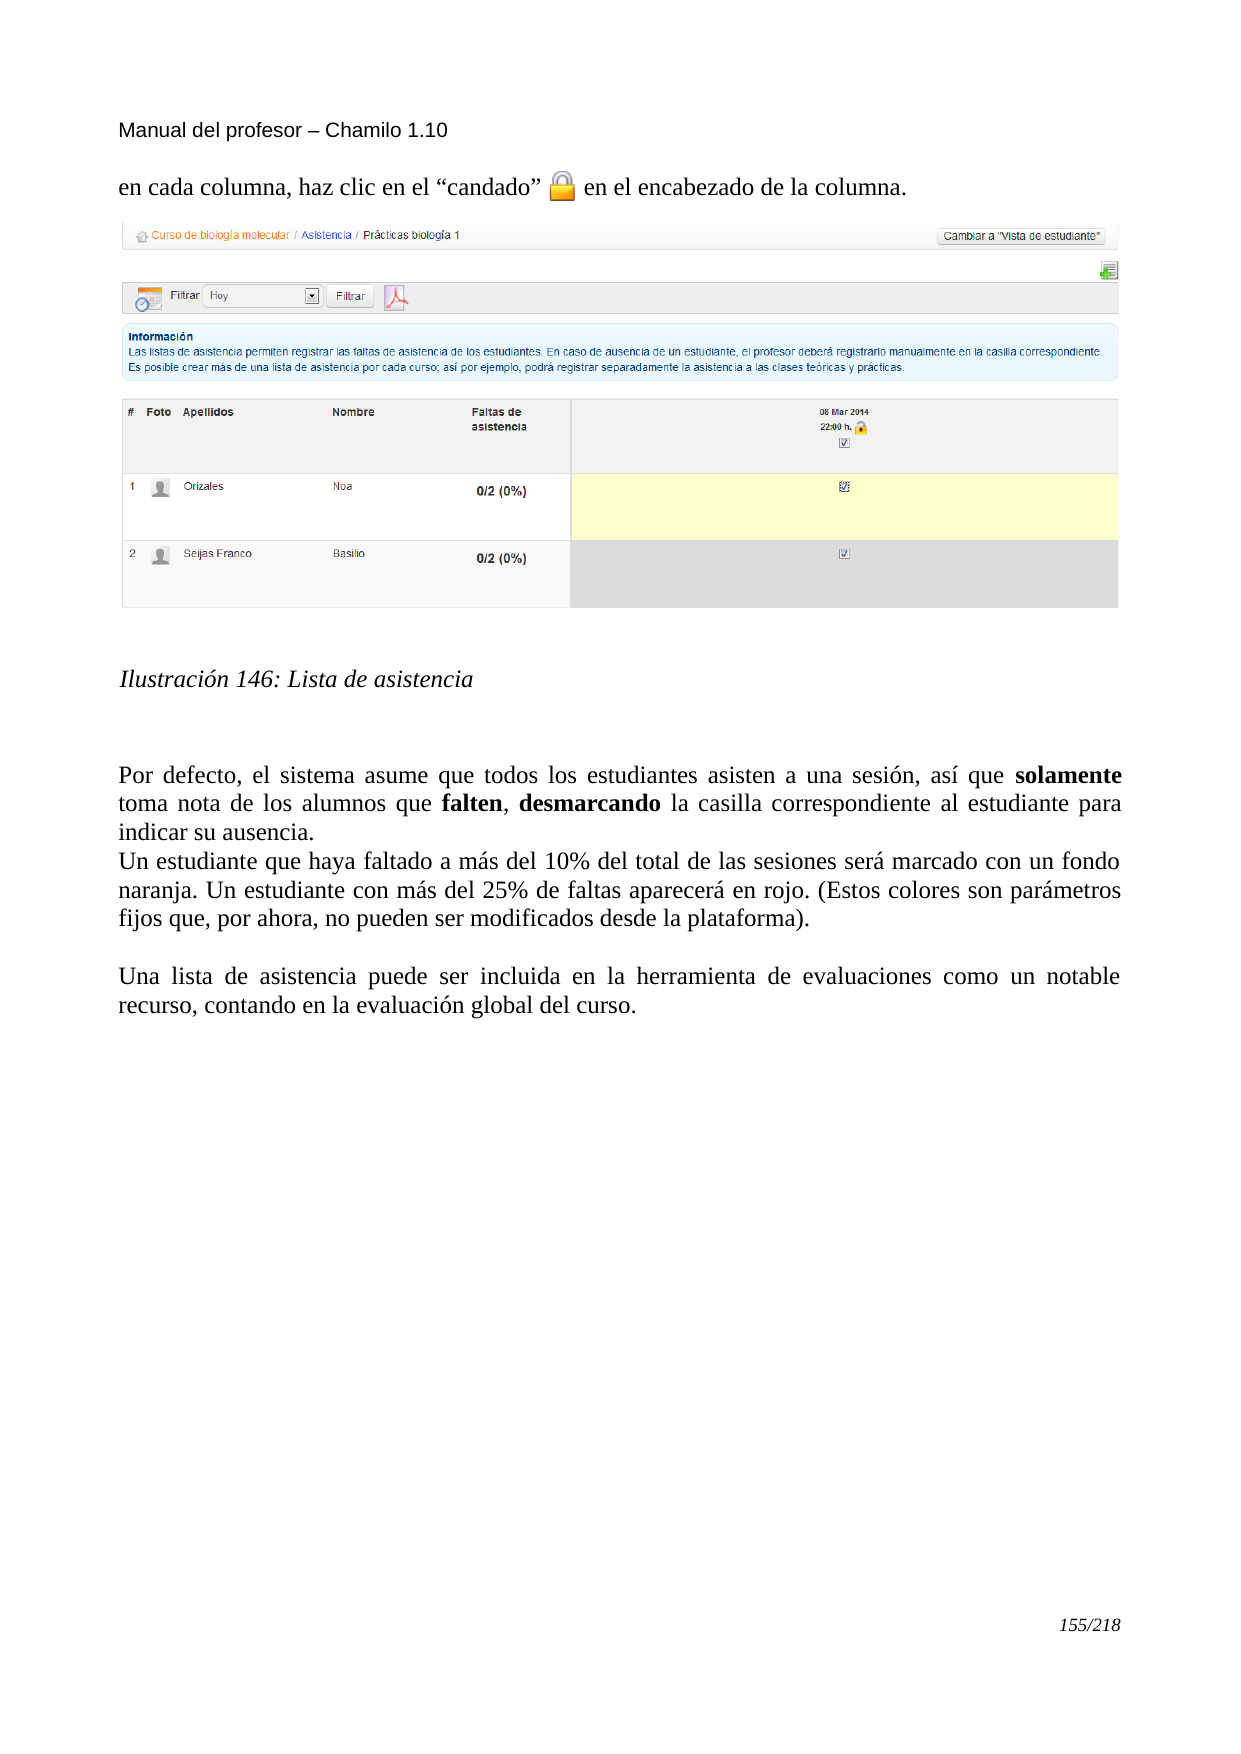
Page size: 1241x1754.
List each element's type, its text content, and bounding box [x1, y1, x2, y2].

text Un estudiante que haya faltado a más del 10% del total de las sesiones será marcado con un fondo naranja. Un estudiante con más del 25% de faltas aparecerá en rojo. (Estos colores son parámetros fijos que, por ahora, no pueden ser modificados desde la plataforma). [118, 846, 1122, 932]
text Ilustración 146: Lista de asistencia [119, 664, 1121, 693]
picture [547, 171, 578, 201]
text Por defecto, el sistema asume que todos los estudiantes asisten a una sesión, así que solamente toma nota de los alumnos que falten, desmarcando la casilla correspondiente al estudiante para indicar su ausencia. [118, 760, 1122, 846]
text en cada columna, haz clic en el “candado” [118, 172, 547, 201]
text Una lista de asistencia puede ser incluida en la herramienta de evaluaciones como un notable recurso, contando en la evaluación global del curso. [118, 961, 1122, 1018]
picture [121, 222, 1119, 611]
text en el encabezado de la columna. [578, 172, 1122, 201]
